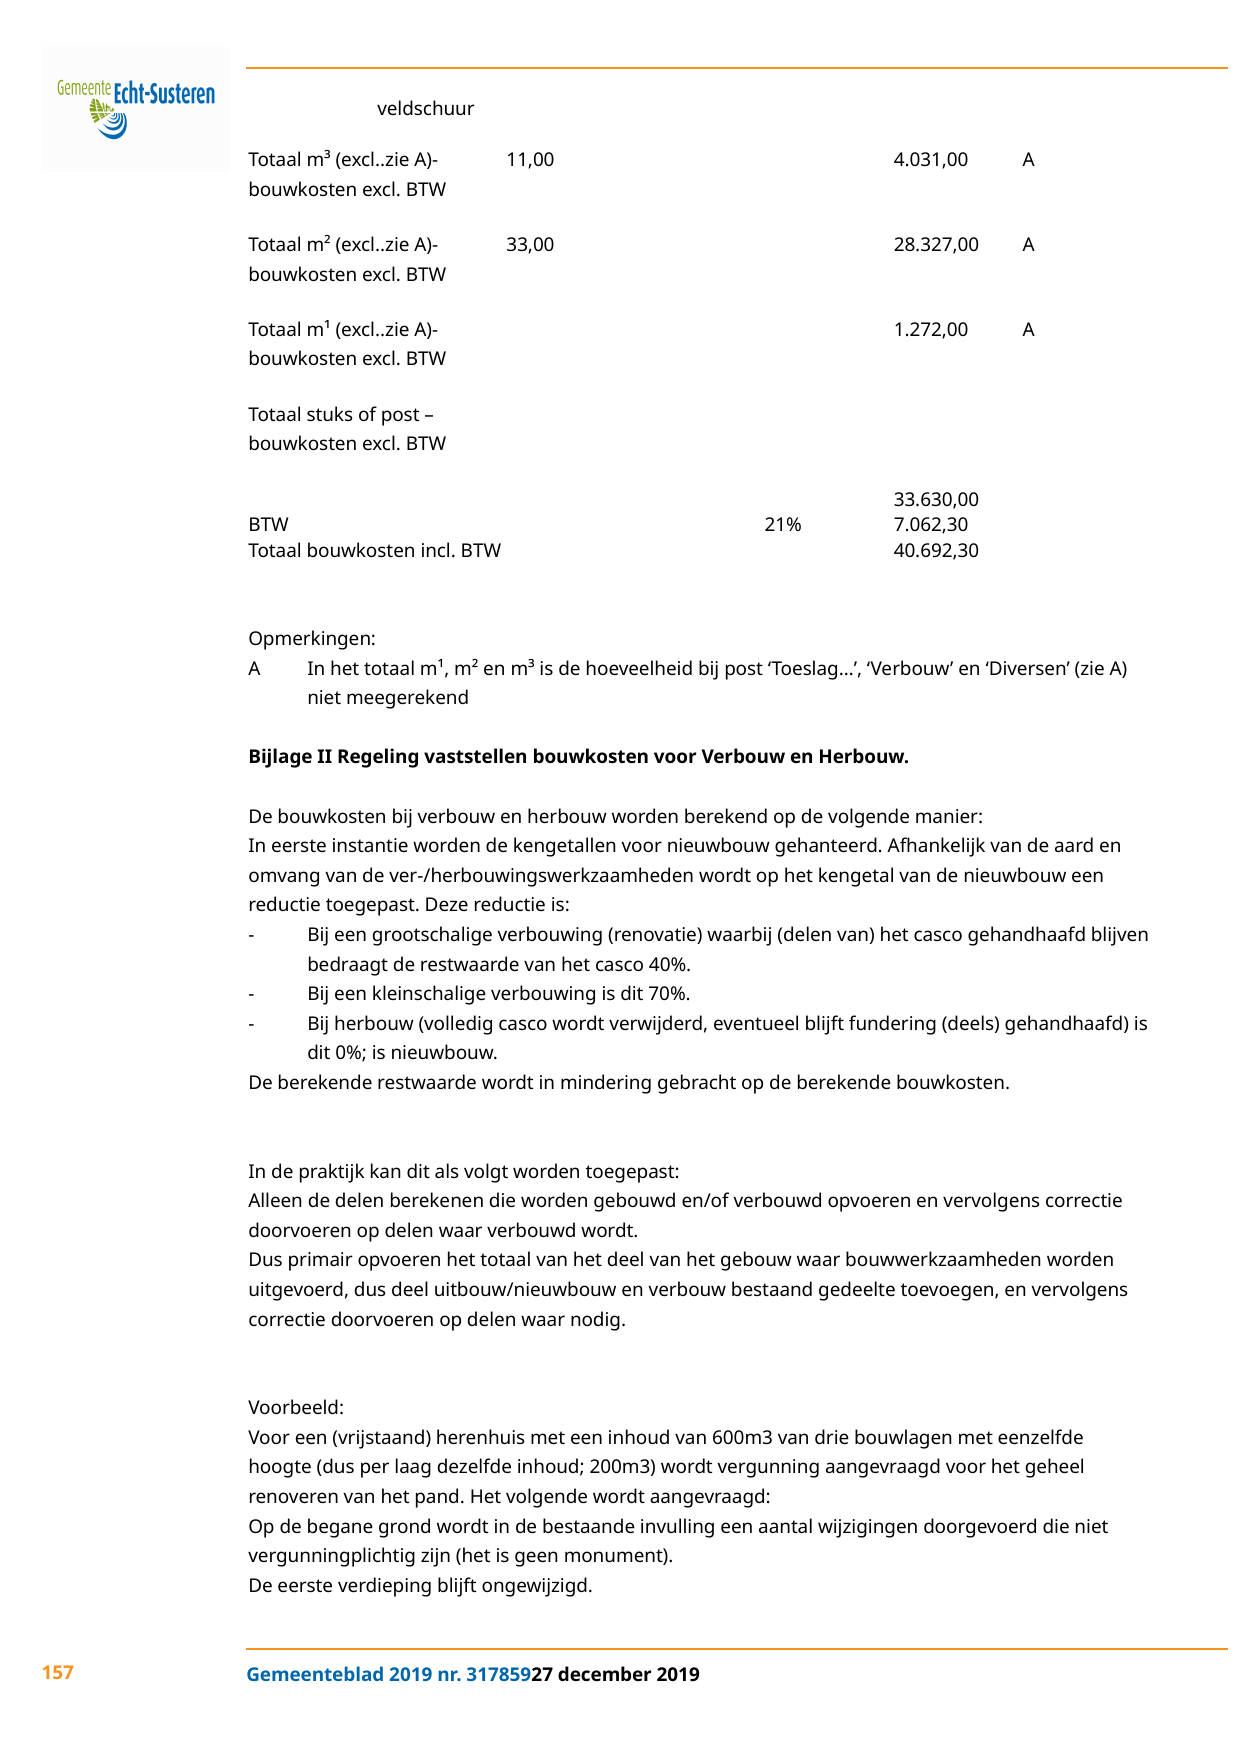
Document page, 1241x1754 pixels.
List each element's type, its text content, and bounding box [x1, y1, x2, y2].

table_cell [506, 95, 635, 121]
table_cell [635, 537, 764, 593]
table_cell BTW [248, 512, 377, 537]
table_cell [764, 537, 893, 593]
table_cell A [1023, 316, 1152, 401]
table_cell 33,00 [506, 231, 635, 316]
table_cell [377, 121, 506, 146]
table_cell Totaal m³ (excl..zie A)-bouwkosten excl. BTW [248, 146, 506, 231]
list Bij een grootschalige verbouwing (renovatie) waarbij (delen van) het casco gehandhaafd blijven bedraagt de restwaarde van het casco 40%. [248, 921, 1152, 977]
table_cell [506, 512, 635, 537]
table_cell [635, 121, 764, 146]
table_cell [764, 146, 893, 231]
list Bij een kleinschalige verbouwing is dit 70%. [248, 980, 1152, 1006]
table_cell [635, 401, 764, 486]
table_cell [248, 95, 377, 121]
table_cell [764, 486, 893, 512]
text De eerste verdieping blijft ongewijzigd. [248, 1572, 1152, 1598]
table_cell A [1023, 146, 1152, 231]
table_cell 33.630,00 [894, 486, 1022, 512]
table_cell Totaal m¹ (excl..zie A)-bouwkosten excl. BTW [248, 316, 506, 401]
table_cell 4.031,00 [894, 146, 1022, 231]
table_cell [635, 486, 764, 512]
table_cell [377, 512, 506, 537]
table_cell [1023, 121, 1152, 146]
table_cell [764, 401, 893, 486]
table_cell [635, 95, 764, 121]
table_cell [1023, 401, 1152, 486]
table_cell Totaal m² (excl..zie A)-bouwkosten excl. BTW [248, 231, 506, 316]
table_cell [635, 512, 764, 537]
table_cell 40.692,30 [894, 537, 1022, 593]
table_cell [1023, 537, 1152, 593]
table_cell [894, 95, 1022, 121]
table_cell [506, 401, 635, 486]
table_cell [1023, 486, 1152, 512]
table_cell [506, 121, 635, 146]
table_cell [764, 121, 893, 146]
table_cell 11,00 [506, 146, 635, 231]
text Voor een (vrijstaand) herenhuis met een inhoud van 600m3 van drie bouwlagen met eenzelfde hoogte (dus per laag dezelfde inhoud; 200m3) wordt vergunning aangevraagd voor het geheel renoveren van het pand. Het volgende wordt aangevraagd: [248, 1424, 1152, 1509]
table_cell [506, 486, 635, 512]
text Op de begane grond wordt in de bestaande invulling een aantal wijzigingen doorgevoerd die niet vergunningplichtig zijn (het is geen monument). [248, 1513, 1152, 1568]
table_cell [764, 231, 893, 316]
table_cell 28.327,00 [894, 231, 1022, 316]
table_cell [764, 316, 893, 401]
table_cell [248, 486, 377, 512]
text In de praktijk kan dit als volgt worden toegepast: [248, 1158, 1152, 1184]
table_cell 21% [764, 512, 893, 537]
table_cell A [1023, 231, 1152, 316]
table_cell [506, 537, 635, 593]
table_cell [248, 121, 377, 146]
table_cell [506, 316, 635, 401]
text Alleen de delen berekenen die worden gebouwd en/of verbouwd opvoeren en vervolgens correctie doorvoeren op delen waar verbouwd wordt. [248, 1187, 1152, 1243]
table_cell [1023, 95, 1152, 121]
table_cell Totaal bouwkosten incl. BTW [248, 537, 506, 593]
list Bij herbouw (volledig casco wordt verwijderd, eventueel blijft fundering (deels) gehandhaafd) is dit 0%; is nieuwbouw. [248, 1010, 1152, 1065]
table_cell Totaal stuks of post – bouwkosten excl. BTW [248, 401, 506, 486]
text In eerste instantie worden de kengetallen voor nieuwbouw gehanteerd. Afhankelijk van de aard en omvang van de ver-/herbouwingswerkzaamheden wordt op het kengetal van de nieuwbouw een reductie toegepast. Deze reductie is: [248, 832, 1152, 917]
text De berekende restwaarde wordt in mindering gebracht op de berekende bouwkosten. [248, 1069, 1152, 1095]
text Dus primair opvoeren het totaal van het deel van het gebouw waar bouwwerkzaamheden worden uitgevoerd, dus deel uitbouw/nieuwbouw en verbouw bestaand gedeelte toevoegen, en vervolgens correctie doorvoeren op delen waar nodig. [248, 1247, 1152, 1332]
picture [41, 47, 231, 172]
table_cell [635, 146, 764, 231]
table_cell 1.272,00 [894, 316, 1022, 401]
table_cell 7.062,30 [894, 512, 1022, 537]
table_cell [635, 231, 764, 316]
list In het totaal m¹, m² en m³ is de hoeveelheid bij post ‘Toeslag…’, ‘Verbouw’ en ‘Diversen’ (zie A) niet meegerekend [248, 655, 1152, 710]
text Bijlage II Regeling vaststellen bouwkosten voor Verbouw en Herbouw. [248, 744, 1152, 769]
table_cell [894, 121, 1022, 146]
table_cell veldschuur [377, 95, 506, 121]
table_cell [377, 486, 506, 512]
table_cell [764, 95, 893, 121]
text Voorbeeld: [248, 1394, 1152, 1420]
text Opmerkingen: [248, 625, 1152, 651]
table_cell [1023, 512, 1152, 537]
table_cell [635, 316, 764, 401]
text De bouwkosten bij verbouw en herbouw worden berekend op de volgende manier: [248, 803, 1152, 829]
table_cell [894, 401, 1022, 486]
